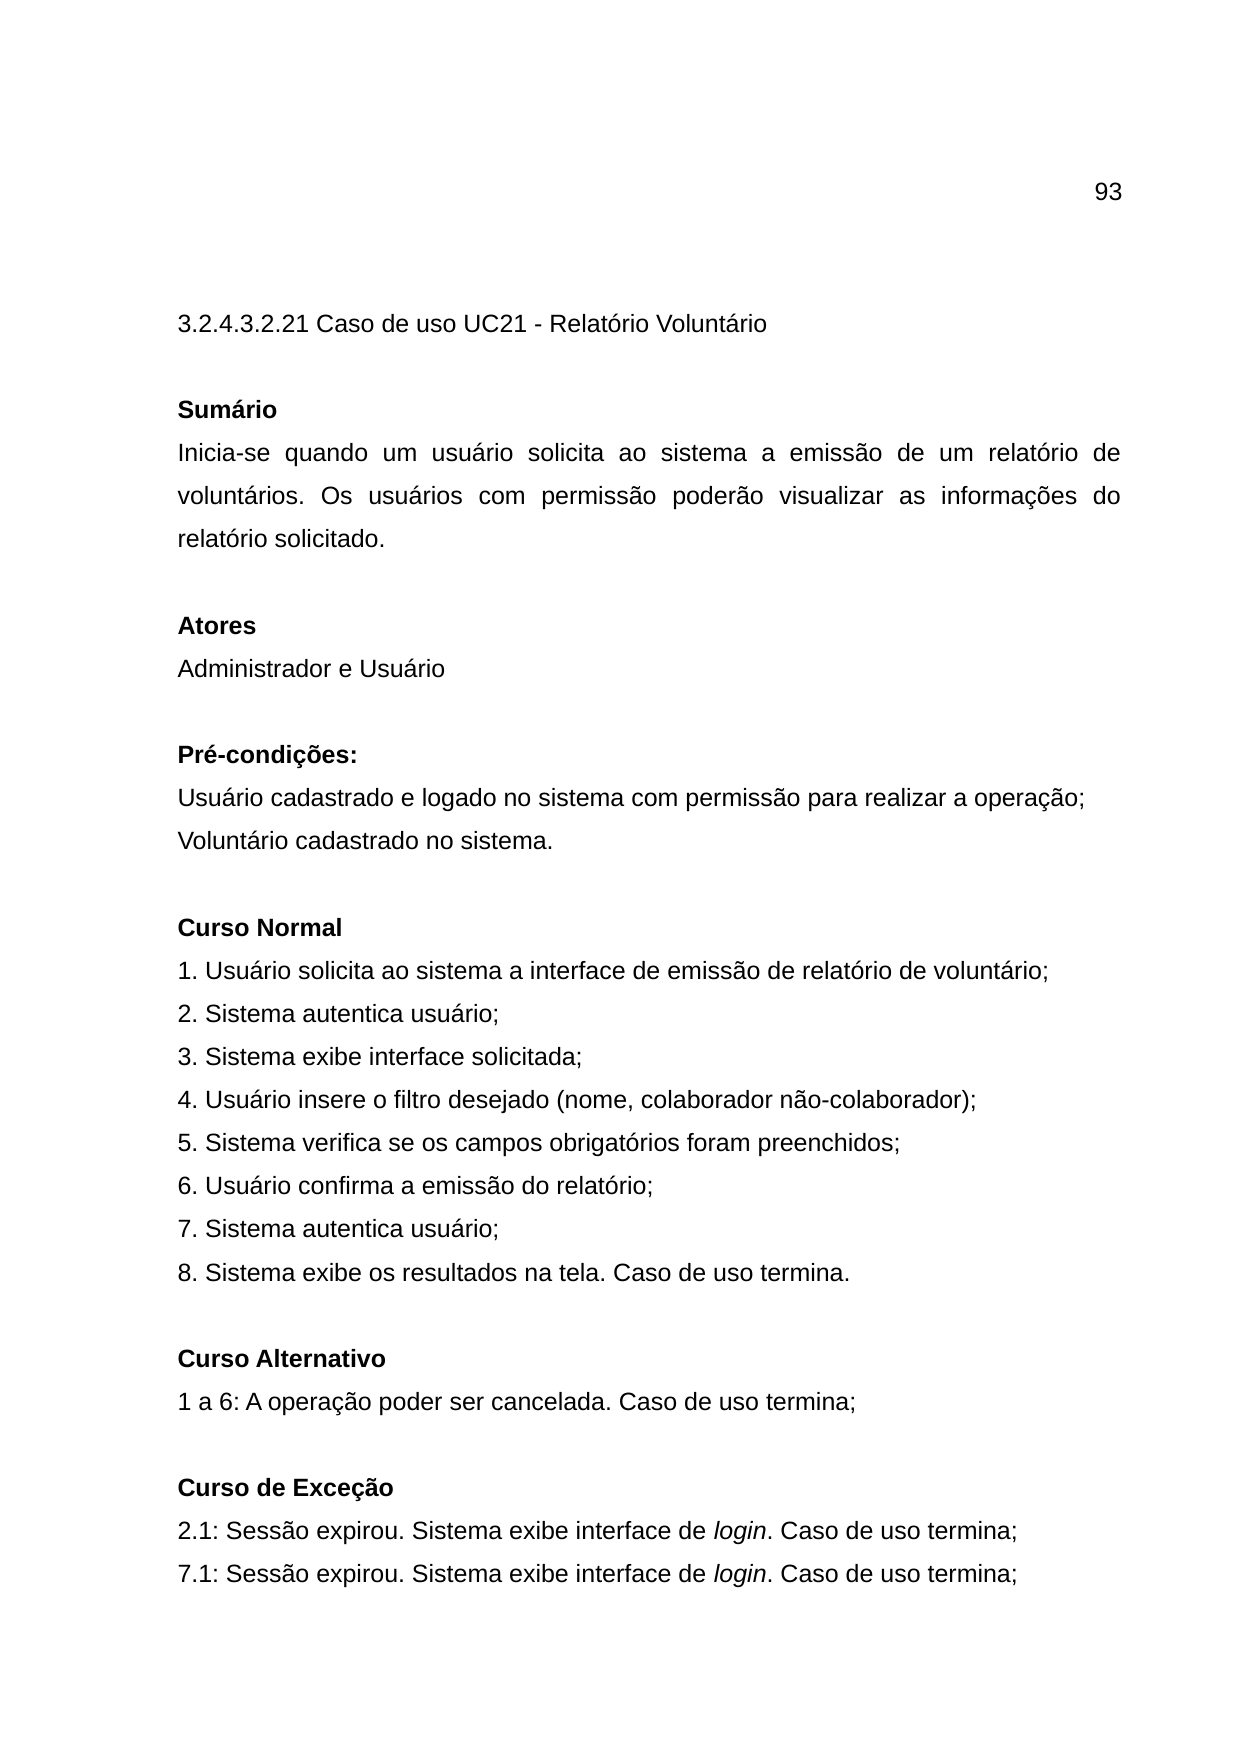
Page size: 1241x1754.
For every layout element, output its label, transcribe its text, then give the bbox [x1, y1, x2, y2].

text Voluntário cadastrado no sistema. [177, 826, 1122, 855]
text 5. Sistema verifica se os campos obrigatórios foram preenchidos; [177, 1128, 1122, 1157]
text 1. Usuário solicita ao sistema a interface de emissão de relatório de voluntário; [177, 956, 1122, 984]
text 2.1: Sessão expirou. Sistema exibe interface de login. Caso de uso termina; [177, 1516, 1122, 1545]
text Sumário [177, 395, 1122, 424]
text Pré-condições: [177, 740, 1122, 769]
text 3. Sistema exibe interface solicitada; [177, 1042, 1122, 1071]
text Curso Normal [177, 913, 1122, 941]
text Atores [177, 611, 1122, 639]
text 3.2.4.3.2.21 Caso de uso UC21 - Relatório Voluntário [177, 309, 1122, 338]
text Curso de Exceção [177, 1473, 1122, 1502]
text 8. Sistema exibe os resultados na tela. Caso de uso termina. [177, 1258, 1122, 1286]
text 6. Usuário confirma a emissão do relatório; [177, 1171, 1122, 1200]
text 7.1: Sessão expirou. Sistema exibe interface de login. Caso de uso termina; [177, 1559, 1122, 1588]
text 2. Sistema autentica usuário; [177, 999, 1122, 1028]
text Administrador e Usuário [177, 654, 1122, 683]
text Inicia-se quando um usuário solicita ao sistema a emissão de um relatório de voluntários. Os usuários com permissão poderão visualizar as informações do relatório solicitado. [177, 438, 1122, 553]
text Usuário cadastrado e logado no sistema com permissão para realizar a operação; [177, 783, 1122, 812]
text 4. Usuário insere o filtro desejado (nome, colaborador não-colaborador); [177, 1085, 1122, 1114]
text 1 a 6: A operação poder ser cancelada. Caso de uso termina; [177, 1387, 1122, 1416]
text Curso Alternativo [177, 1344, 1122, 1373]
text 7. Sistema autentica usuário; [177, 1214, 1122, 1243]
